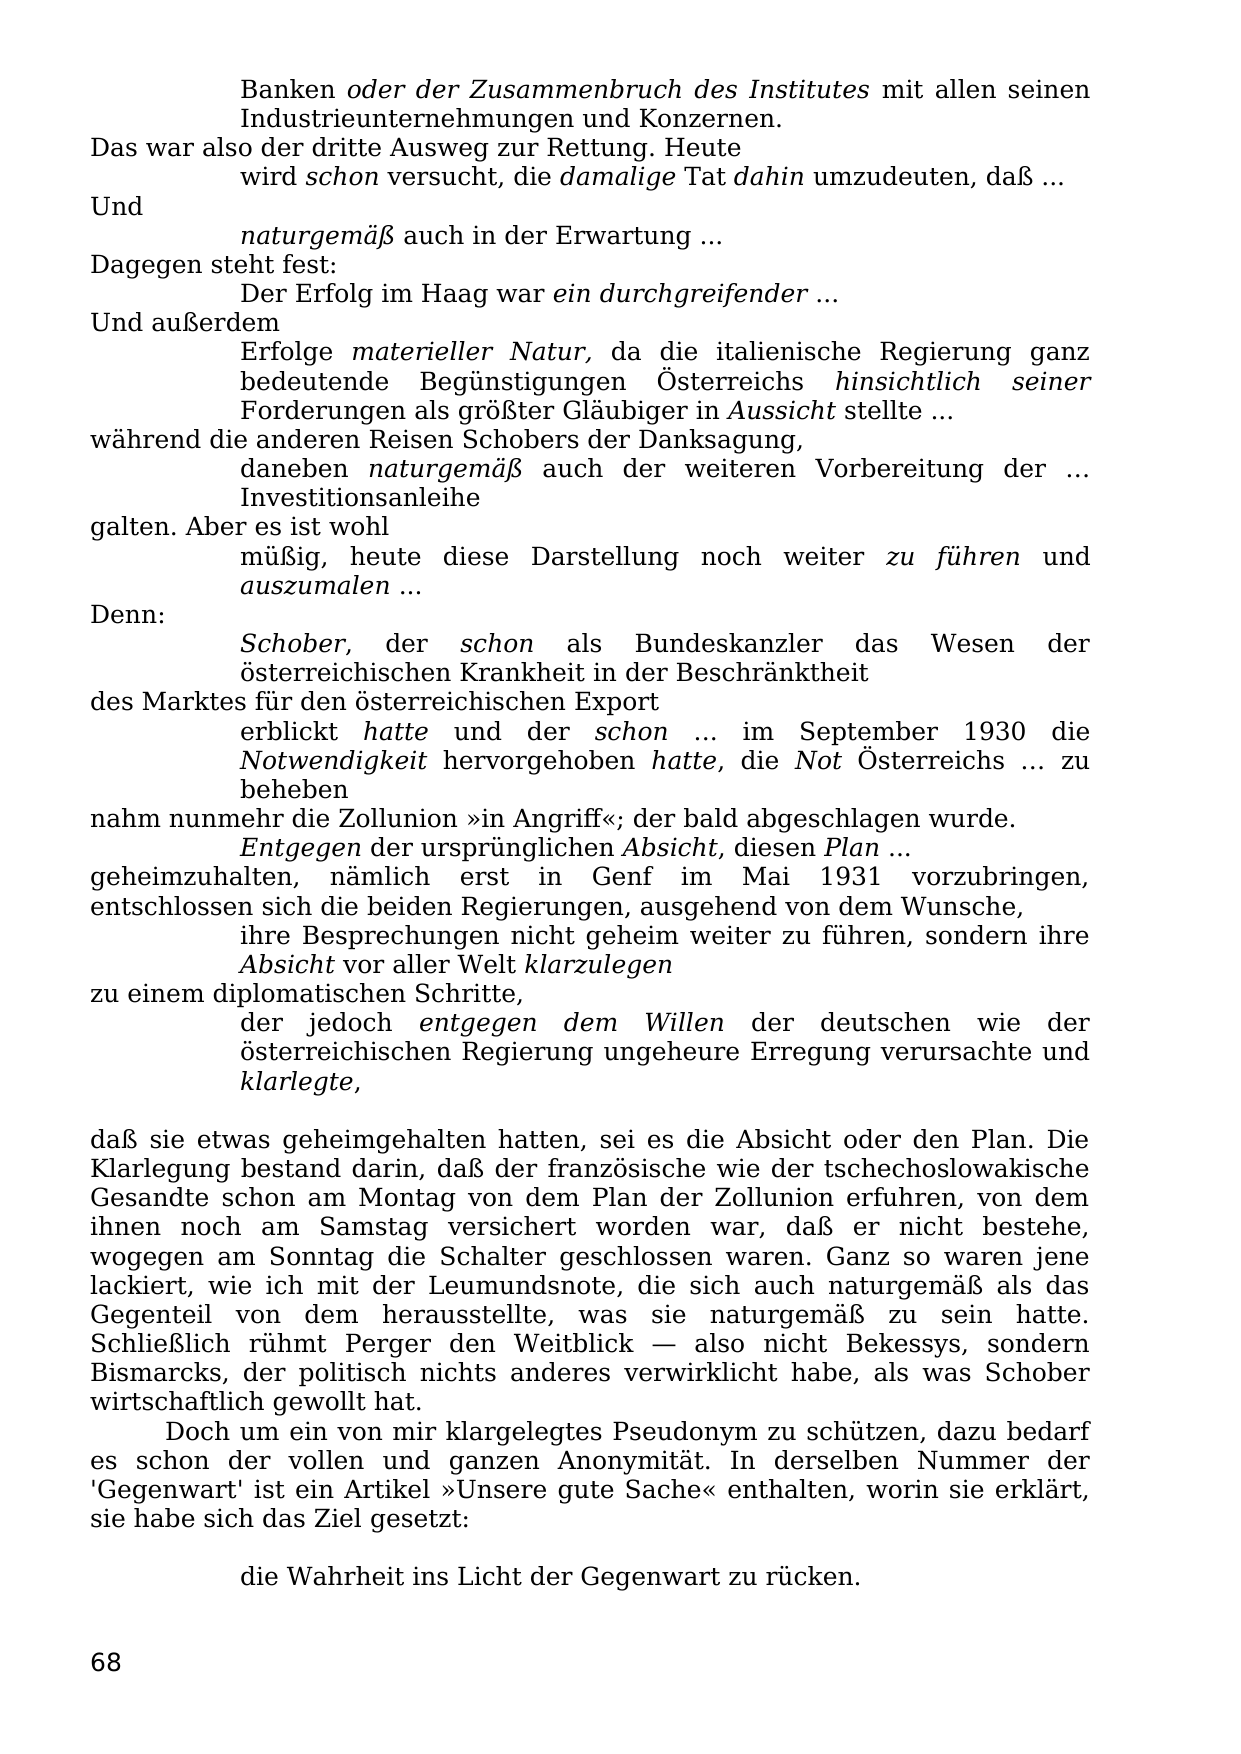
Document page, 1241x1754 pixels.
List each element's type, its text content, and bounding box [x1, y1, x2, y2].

text daß sie etwas geheimgehalten hatten, sei es die Absicht oder den Plan. Die Klarlegung bestand darin, daß der französische wie der tschechoslowakische Gesandte schon am Montag von dem Plan der Zollunion erfuhren, von dem ihnen noch am Samstag versichert worden war, daß er nicht bestehe, wogegen am Sonntag die Schalter geschlossen waren. Ganz so waren jene lackiert, wie ich mit der Leumundsnote, die sich auch naturgemäß als das Gegenteil von dem herausstellte, was sie naturgemäß zu sein hatte. Schließlich rühmt Perger den Weitblick — also nicht Bekessys, sondern Bismarcks, der politisch nichts anderes verwirklicht habe, als was Schober wirtschaftlich gewollt hat. [90, 1125, 1091, 1417]
text Erfolge materieller Natur, da die italienische Regierung ganz bedeutende Begünstigungen Österreichs hinsichtlich seiner Forderungen als größter Gläubiger in Aussicht stellte ... [240, 337, 1091, 425]
text zu einem diplomatischen Schritte, [90, 979, 1091, 1008]
text Der Erfolg im Haag war ein durchgreifender ... [240, 279, 1091, 308]
text naturgemäß auch in der Erwartung ... [240, 221, 1091, 250]
text müßig, heute diese Darstellung noch weiter zu führen und auszumalen ... [240, 542, 1091, 600]
text während die anderen Reisen Schobers der Danksagung, [90, 425, 1091, 454]
text Und außerdem [90, 308, 1091, 337]
text des Marktes für den österreichischen Export [90, 687, 1091, 717]
text Dagegen steht fest: [90, 250, 1091, 279]
text der jedoch entgegen dem Willen der deutschen wie der österreichischen Regierung ungeheure Erregung verursachte und klarlegte, [240, 1008, 1091, 1096]
text Und [90, 192, 1091, 221]
text Denn: [90, 600, 1091, 629]
text Entgegen der ursprünglichen Absicht, diesen Plan ... [240, 833, 1091, 862]
text daneben naturgemäß auch der weiteren Vorbereitung der … Investitionsanleihe [240, 454, 1091, 512]
text Doch um ein von mir klargelegtes Pseudonym zu schützen, dazu bedarf es schon der vollen und ganzen Anonymität. In derselben Nummer der 'Gegenwart' ist ein Artikel »Unsere gute Sache« enthalten, worin sie erklärt, sie habe sich das Ziel gesetzt: [90, 1417, 1091, 1533]
text wird schon versucht, die damalige Tat dahin umzudeuten, daß ... [240, 162, 1091, 192]
text die Wahrheit ins Licht der Gegenwart zu rücken. [240, 1562, 1091, 1592]
text galten. Aber es ist wohl [90, 512, 1091, 542]
text ihre Besprechungen nicht geheim weiter zu führen, sondern ihre Absicht vor aller Welt klarzulegen [240, 921, 1091, 979]
text geheimzuhalten, nämlich erst in Genf im Mai 1931 vorzubringen, entschlossen sich die beiden Regierungen, ausgehend von dem Wunsche, [90, 862, 1091, 921]
text Das war also der dritte Ausweg zur Rettung. Heute [90, 133, 1091, 162]
text Banken oder der Zusammenbruch des Institutes mit allen seinen Industrieunternehmungen und Konzernen. [240, 75, 1091, 133]
text nahm nunmehr die Zollunion »in Angriff«; der bald abgeschlagen wurde. [90, 804, 1091, 833]
text erblickt hatte und der schon ... im September 1930 die Notwendigkeit hervorgehoben hatte, die Not Österreichs … zu beheben [240, 717, 1091, 804]
text Schober, der schon als Bundeskanzler das Wesen der österreichischen Krankheit in der Beschränktheit [240, 629, 1091, 687]
